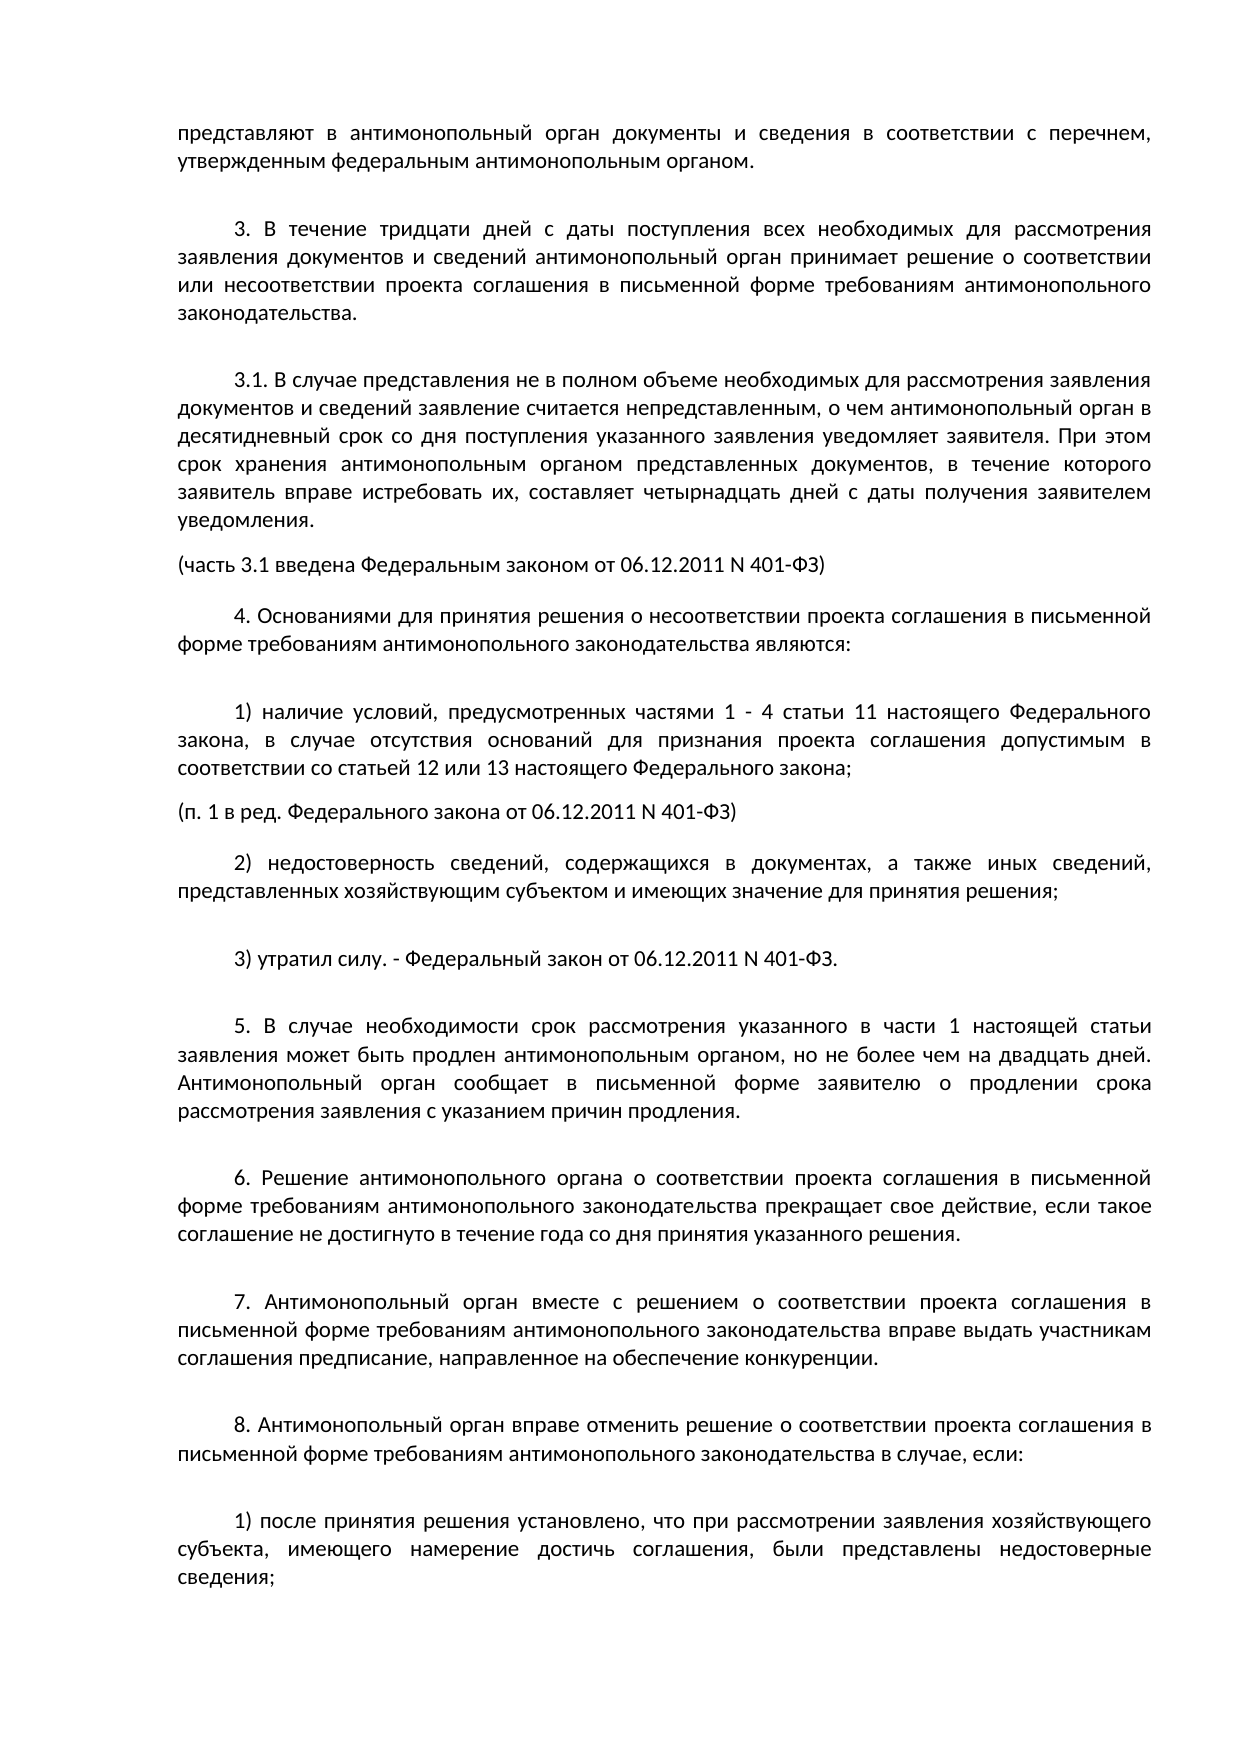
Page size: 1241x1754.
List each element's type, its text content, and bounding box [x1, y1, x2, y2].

text 3. В течение тридцати дней с даты поступления всех необходимых для рассмотрения заявления документов и сведений антимонопольный орган принимает решение о соответствии или несоответствии проекта соглашения в письменной форме требованиям антимонопольного законодательства. [177, 214, 1152, 326]
text 8. Антимонопольный орган вправе отменить решение о соответствии проекта соглашения в письменной форме требованиям антимонопольного законодательства в случае, если: [177, 1411, 1152, 1467]
text 2) недостоверность сведений, содержащихся в документах, а также иных сведений, представленных хозяйствующим субъектом и имеющих значение для принятия решения; [177, 848, 1152, 904]
text (п. 1 в ред. Федерального закона от 06.12.2011 N 401-ФЗ) [177, 797, 1152, 826]
text 7. Антимонопольный орган вместе с решением о соответствии проекта соглашения в письменной форме требованиям антимонопольного законодательства вправе выдать участникам соглашения предписание, направленное на обеспечение конкуренции. [177, 1287, 1152, 1371]
text 4. Основаниями для принятия решения о несоответствии проекта соглашения в письменной форме требованиям антимонопольного законодательства являются: [177, 601, 1152, 657]
text 5. В случае необходимости срок рассмотрения указанного в части 1 настоящей статьи заявления может быть продлен антимонопольным органом, но не более чем на двадцать дней. Антимонопольный орган сообщает в письменной форме заявителю о продлении срока рассмотрения заявления с указанием причин продления. [177, 1012, 1152, 1124]
text (часть 3.1 введена Федеральным законом от 06.12.2011 N 401-ФЗ) [177, 550, 1152, 578]
text представляют в антимонопольный орган документы и сведения в соответствии с перечнем, утвержденным федеральным антимонопольным органом. [177, 118, 1152, 174]
text 1) наличие условий, предусмотренных частями 1 - 4 статьи 11 настоящего Федерального закона, в случае отсутствия оснований для признания проекта соглашения допустимым в соответствии со статьей 12 или 13 настоящего Федерального закона; [177, 697, 1152, 781]
text 3.1. В случае представления не в полном объеме необходимых для рассмотрения заявления документов и сведений заявление считается непредставленным, о чем антимонопольный орган в десятидневный срок со дня поступления указанного заявления уведомляет заявителя. При этом срок хранения антимонопольным органом представленных документов, в течение которого заявитель вправе истребовать их, составляет четырнадцать дней с даты получения заявителем уведомления. [177, 365, 1152, 533]
text 3) утратил силу. - Федеральный закон от 06.12.2011 N 401-ФЗ. [177, 944, 1152, 972]
text 6. Решение антимонопольного органа о соответствии проекта соглашения в письменной форме требованиям антимонопольного законодательства прекращает свое действие, если такое соглашение не достигнуто в течение года со дня принятия указанного решения. [177, 1163, 1152, 1247]
text 1) после принятия решения установлено, что при рассмотрении заявления хозяйствующего субъекта, имеющего намерение достичь соглашения, были представлены недостоверные сведения; [177, 1506, 1152, 1590]
